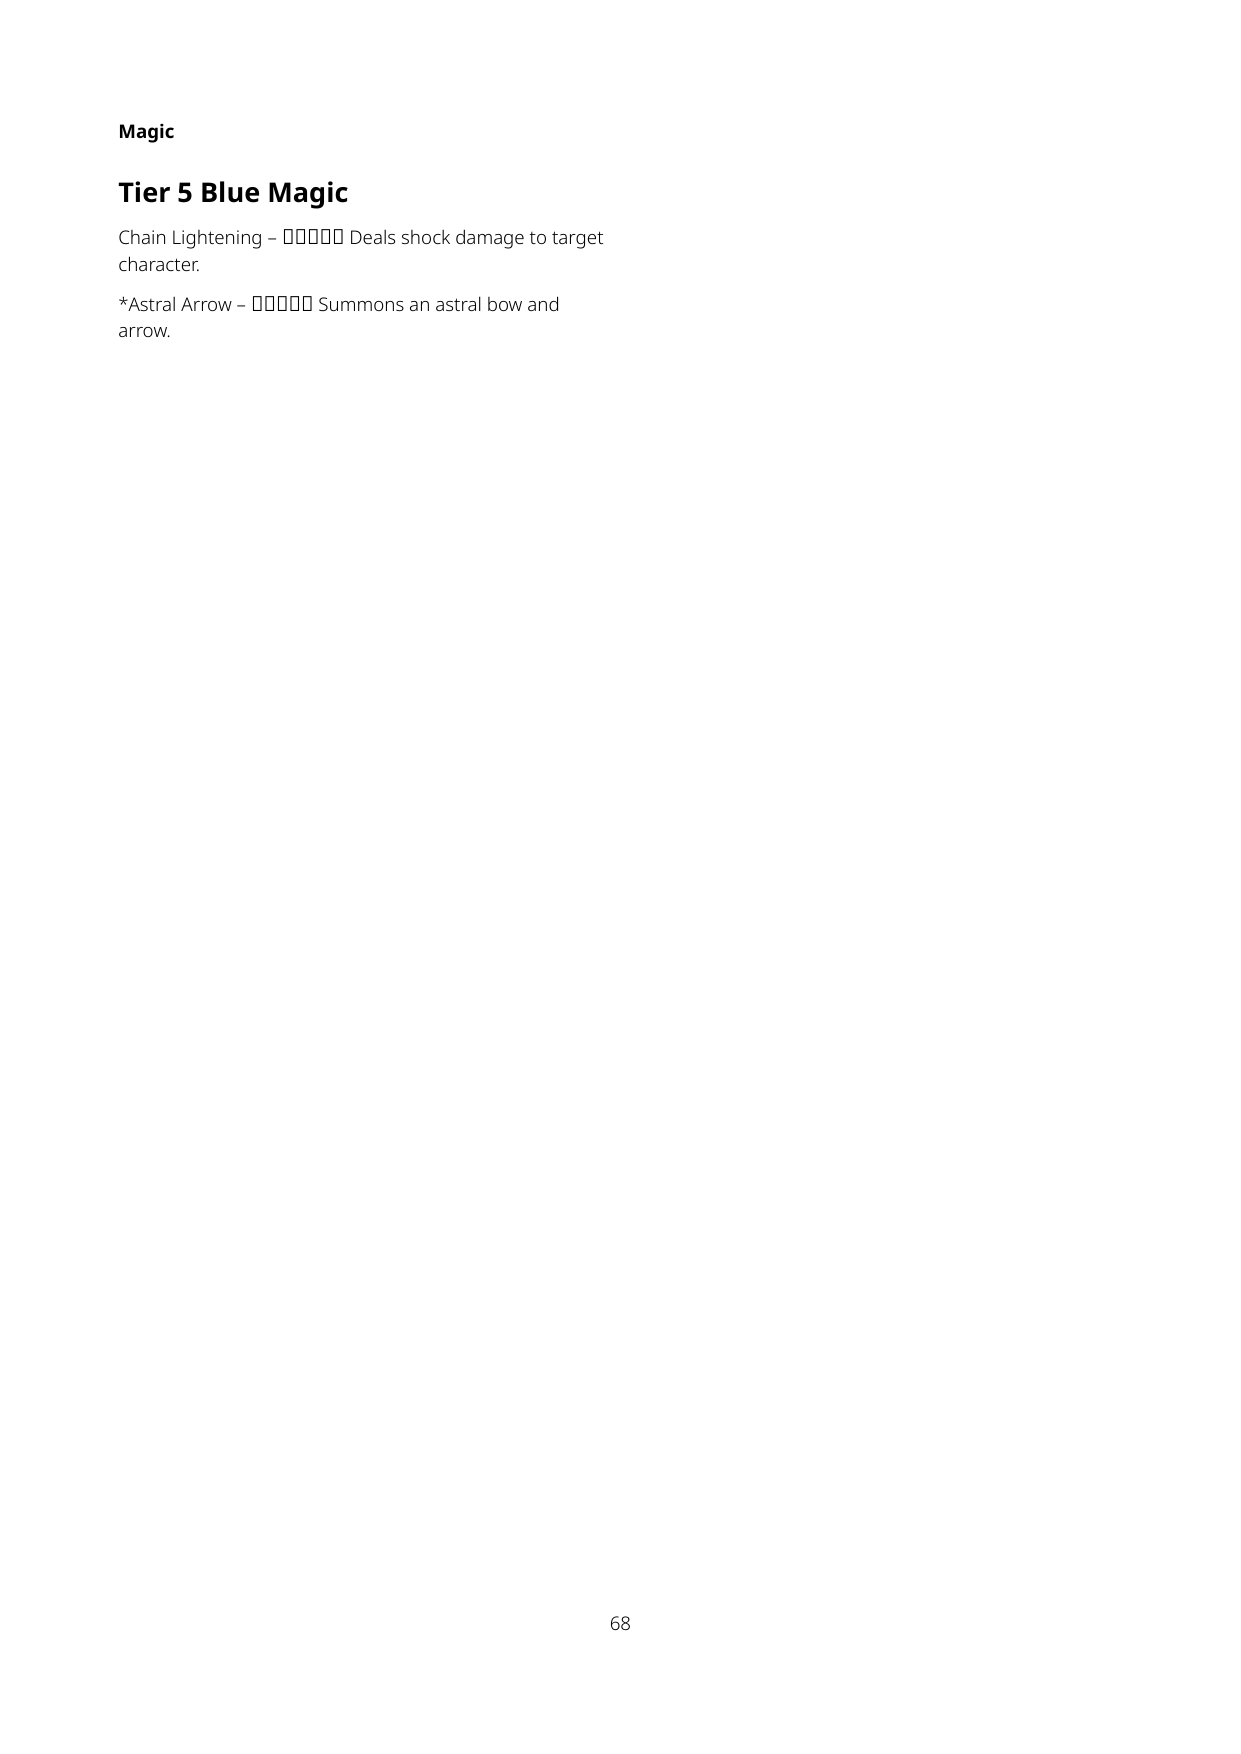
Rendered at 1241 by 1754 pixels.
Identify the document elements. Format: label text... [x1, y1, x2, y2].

text Chain Lightening –  Deals shock damage to target character. [118, 222, 605, 276]
text Tier 5 Blue Magic [118, 173, 605, 210]
text *Astral Arrow –  Summons an astral bow and arrow. [118, 289, 605, 343]
